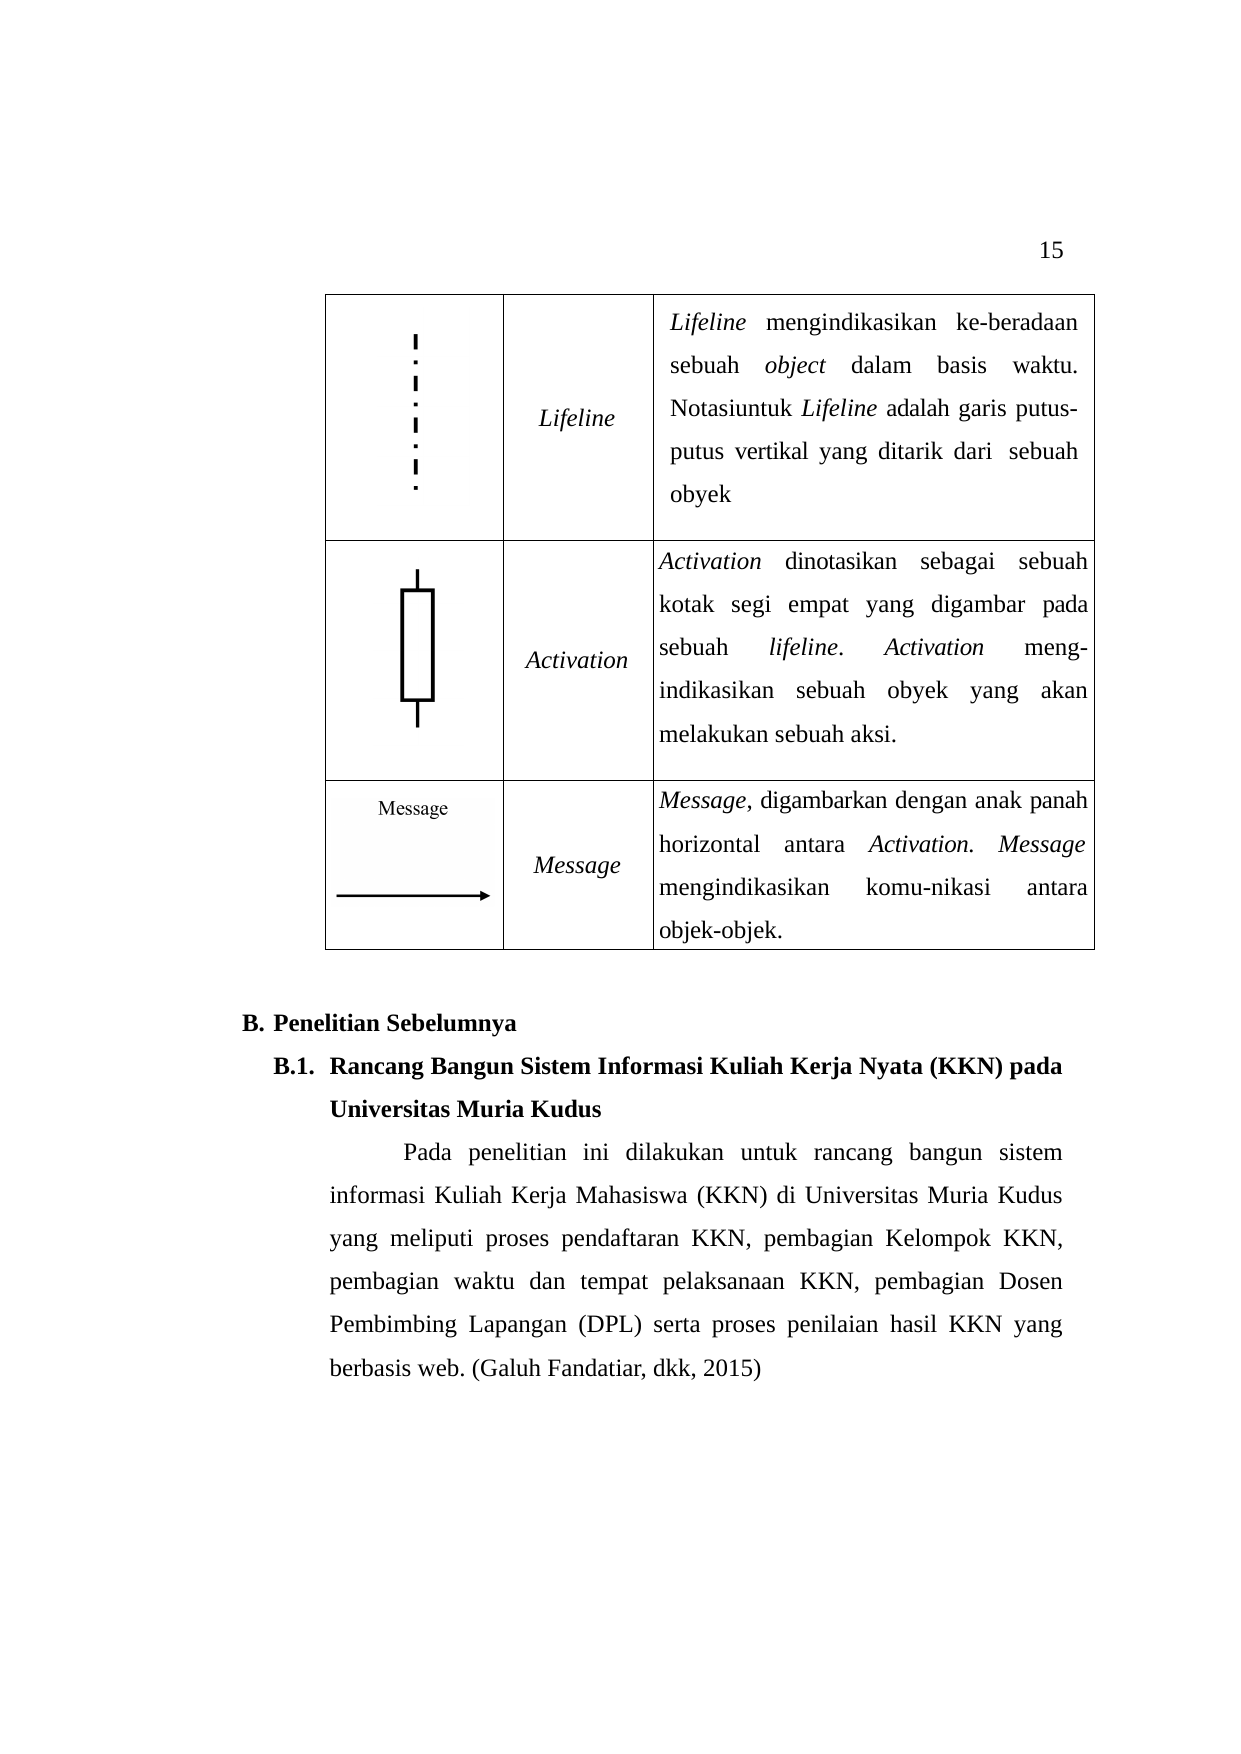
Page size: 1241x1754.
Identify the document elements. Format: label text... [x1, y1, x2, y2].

list Penelitian Sebelumnya [236, 1008, 1063, 1036]
picture [373, 557, 465, 746]
table_cell Lifeline mengindikasikan ke-beradaan sebuah object dalam basis waktu. Notasiuntuk Lifeline adalah garis putus-putus vertikal yang ditarik dari sebuah obyek [654, 295, 1094, 540]
table_cell Message [504, 781, 653, 949]
list Rancang Bangun Sistem Informasi Kuliah Kerja Nyata (KKN) pada Universitas Muria Kudus [273, 1051, 1063, 1123]
table_cell [326, 781, 503, 949]
table_cell Activation dinotasikan sebagai sebuah kotak segi empat yang digambar pada sebuah lifeline. Activation meng-indikasikan sebuah obyek yang akan melakukan sebuah aksi. [654, 541, 1094, 780]
table_cell [326, 295, 503, 540]
table_cell Message, digambarkan dengan anak panah horizontal antara Activation. Message mengindikasikan komu-nikasi antara objek-objek. [654, 781, 1094, 949]
table_cell Activation [504, 541, 653, 780]
picture [330, 798, 495, 907]
table_cell Lifeline [504, 295, 653, 540]
table_cell [326, 541, 503, 780]
picture [377, 307, 470, 506]
text Pada penelitian ini dilakukan untuk rancang bangun sistem informasi Kuliah Kerja Mahasiswa (KKN) di Universitas Muria Kudus yang meliputi proses pendaftaran KKN, pembagian Kelompok KKN, pembagian waktu dan tempat pelaksanaan KKN, pembagian Dosen Pembimbing Lapangan (DPL) serta proses penilaian hasil KKN yang berbasis web. (Galuh Fandatiar, dkk, 2015) [329, 1137, 1063, 1381]
